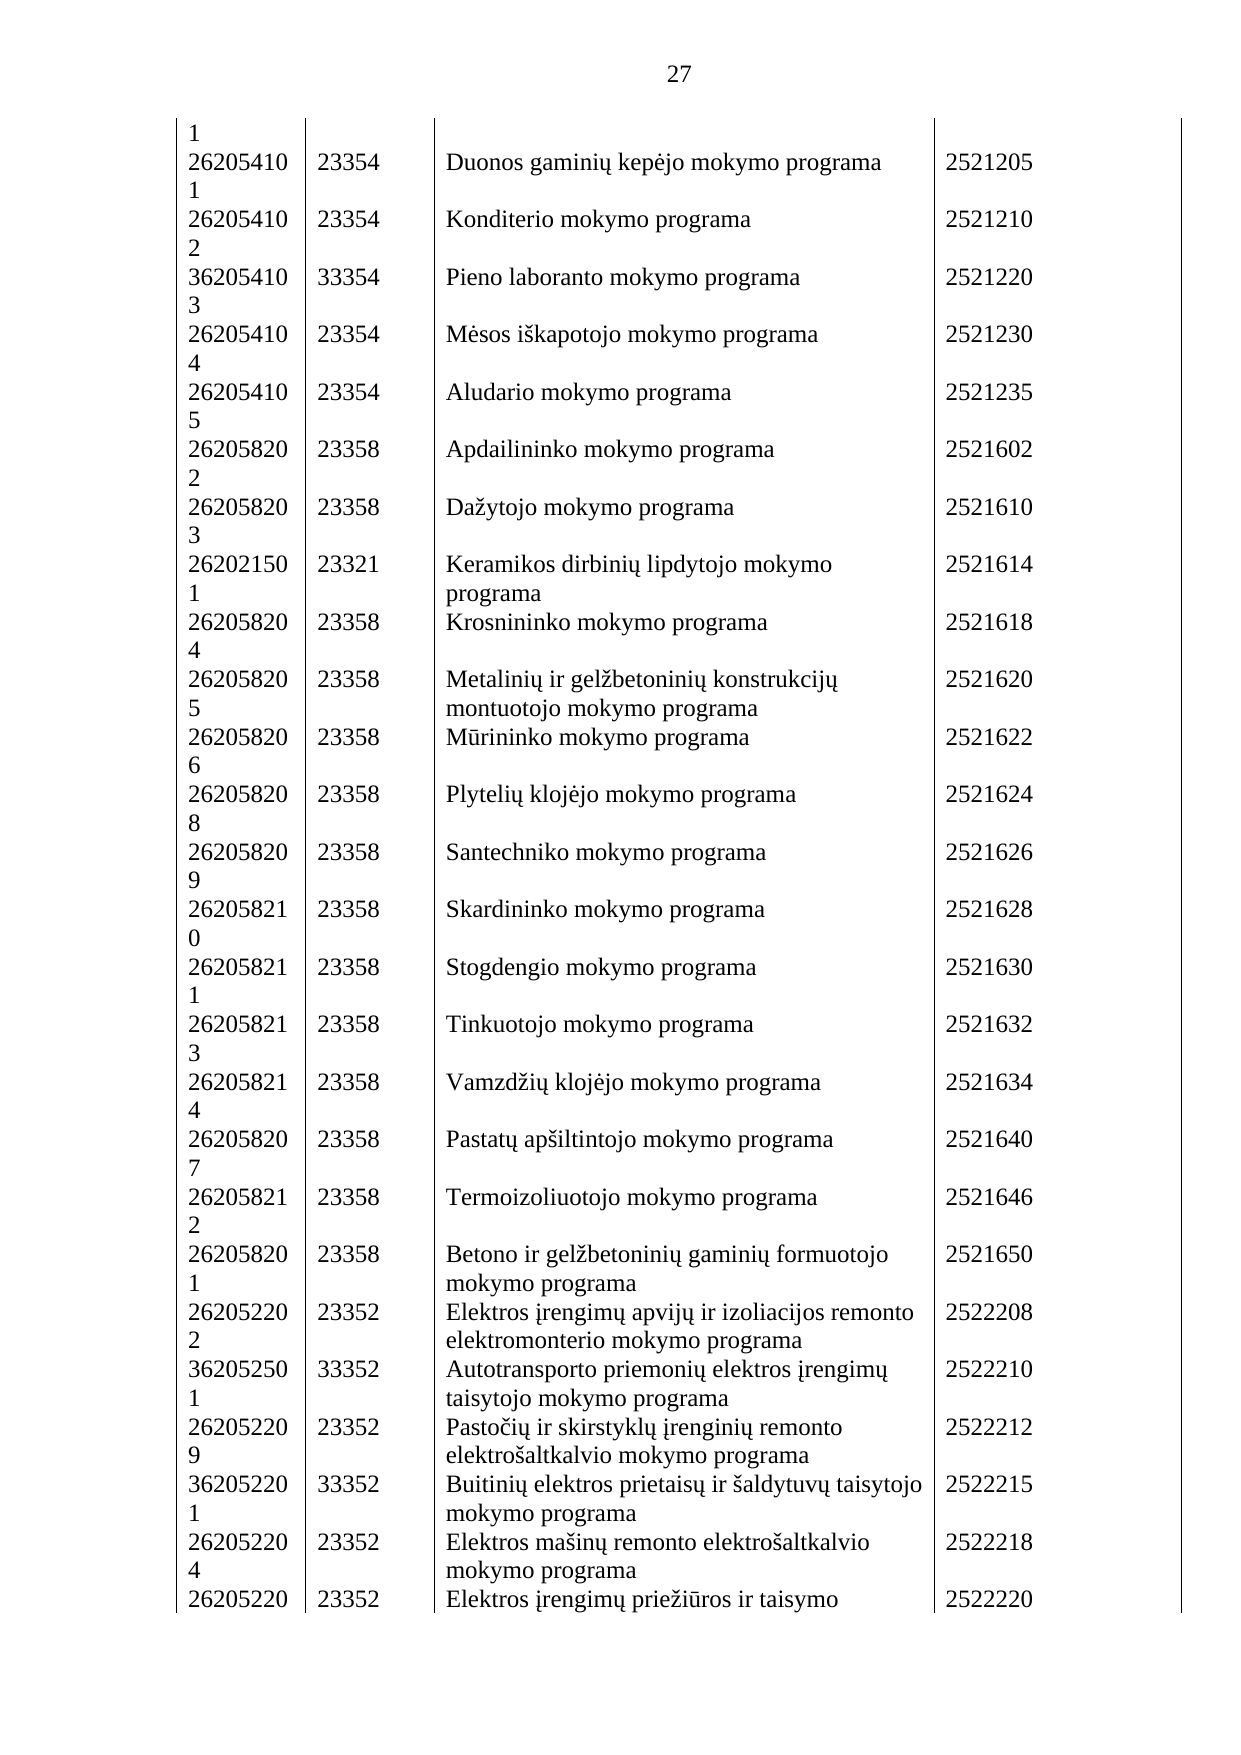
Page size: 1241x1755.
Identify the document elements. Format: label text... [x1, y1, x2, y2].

table_cell 2521618 [935, 607, 1181, 664]
table_cell 33354 [306, 262, 434, 319]
table_cell 23352 [306, 1412, 434, 1469]
table_cell 262054105 [177, 377, 305, 434]
table_cell Apdailininko mokymo programa [435, 434, 934, 492]
table_cell 2521640 [935, 1124, 1181, 1182]
table_cell 362052201 [177, 1469, 305, 1527]
table_cell Mūrininko mokymo programa [435, 722, 934, 779]
table_cell Pastočių ir skirstyklų įrenginių remonto elektrošaltkalvio mokymo programa [435, 1412, 934, 1469]
table_cell 23358 [306, 1124, 434, 1182]
table_cell 362052501 [177, 1354, 305, 1412]
table_cell Tinkuotojo mokymo programa [435, 1009, 934, 1067]
table_cell Stogdengio mokymo programa [435, 952, 934, 1009]
table_cell 2521614 [935, 549, 1181, 607]
table_cell 2522212 [935, 1412, 1181, 1469]
table_cell 2521626 [935, 837, 1181, 894]
table_cell 262052209 [177, 1412, 305, 1469]
table_cell Buitinių elektros prietaisų ir šaldytuvų taisytojo mokymo programa [435, 1469, 934, 1527]
table_cell 2521610 [935, 492, 1181, 549]
table_cell Elektros įrengimų apvijų ir izoliacijos remonto elektromonterio mokymo programa [435, 1297, 934, 1354]
table_cell 23352 [306, 1584, 434, 1613]
table_cell 262054101 [177, 147, 305, 204]
table_cell Santechniko mokymo programa [435, 837, 934, 894]
table_cell 2522215 [935, 1469, 1181, 1527]
table_cell 2522220 [935, 1584, 1181, 1613]
table_cell 262058214 [177, 1067, 305, 1124]
table_cell 2521205 [935, 147, 1181, 204]
table_cell [306, 118, 434, 147]
table_cell 23358 [306, 607, 434, 664]
table_cell 23358 [306, 894, 434, 952]
table_cell 2521624 [935, 779, 1181, 837]
table_cell 23358 [306, 1182, 434, 1239]
table_cell 23358 [306, 434, 434, 492]
table_cell 23354 [306, 147, 434, 204]
table_cell 2521235 [935, 377, 1181, 434]
table_cell 23352 [306, 1527, 434, 1584]
table_cell 262058202 [177, 434, 305, 492]
table_cell 23358 [306, 1009, 434, 1067]
table_cell 262058201 [177, 1239, 305, 1297]
table_cell Pastatų apšiltintojo mokymo programa [435, 1124, 934, 1182]
table_cell 2521622 [935, 722, 1181, 779]
table_cell 262058206 [177, 722, 305, 779]
table_cell 2521210 [935, 204, 1181, 262]
table_cell 33352 [306, 1354, 434, 1412]
table_cell 23358 [306, 779, 434, 837]
table_cell 23358 [306, 1239, 434, 1297]
table_cell Termoizoliuotojo mokymo programa [435, 1182, 934, 1239]
table_cell 1 [177, 118, 305, 147]
table_cell Elektros įrengimų priežiūros ir taisymo [435, 1584, 934, 1613]
table_cell 262054104 [177, 319, 305, 377]
table_cell 2521650 [935, 1239, 1181, 1297]
table_cell 23358 [306, 492, 434, 549]
table_cell Plytelių klojėjo mokymo programa [435, 779, 934, 837]
table_cell 23358 [306, 664, 434, 722]
table_cell 2521602 [935, 434, 1181, 492]
table_cell Krosnininko mokymo programa [435, 607, 934, 664]
table_cell Metalinių ir gelžbetoninių konstrukcijų montuotojo mokymo programa [435, 664, 934, 722]
table_cell Betono ir gelžbetoninių gaminių formuotojo mokymo programa [435, 1239, 934, 1297]
table_cell 2521646 [935, 1182, 1181, 1239]
table_cell 262052202 [177, 1297, 305, 1354]
table_cell Konditerio mokymo programa [435, 204, 934, 262]
table_cell 262058211 [177, 952, 305, 1009]
table_cell Dažytojo mokymo programa [435, 492, 934, 549]
table_cell 23354 [306, 204, 434, 262]
table_cell 23358 [306, 1067, 434, 1124]
table_cell Aludario mokymo programa [435, 377, 934, 434]
table_cell Pieno laboranto mokymo programa [435, 262, 934, 319]
table_cell Skardininko mokymo programa [435, 894, 934, 952]
table_cell 262058209 [177, 837, 305, 894]
table_cell 2521634 [935, 1067, 1181, 1124]
table_cell 262058203 [177, 492, 305, 549]
table_cell 262058210 [177, 894, 305, 952]
table_cell 23352 [306, 1297, 434, 1354]
table_cell 26205220 [177, 1584, 305, 1613]
table_cell Keramikos dirbinių lipdytojo mokymo programa [435, 549, 934, 607]
table_cell 23321 [306, 549, 434, 607]
table_cell 23354 [306, 377, 434, 434]
table_cell 2521632 [935, 1009, 1181, 1067]
table_cell 262058208 [177, 779, 305, 837]
table_cell 23358 [306, 952, 434, 1009]
table_cell [935, 118, 1181, 147]
table_cell 262058212 [177, 1182, 305, 1239]
table_cell 23358 [306, 837, 434, 894]
table_cell 2521230 [935, 319, 1181, 377]
table_cell Autotransporto priemonių elektros įrengimų taisytojo mokymo programa [435, 1354, 934, 1412]
table_cell Mėsos iškapotojo mokymo programa [435, 319, 934, 377]
table_cell Vamzdžių klojėjo mokymo programa [435, 1067, 934, 1124]
table_cell Duonos gaminių kepėjo mokymo programa [435, 147, 934, 204]
table_cell 362054103 [177, 262, 305, 319]
table_cell 2522208 [935, 1297, 1181, 1354]
table_cell 2522210 [935, 1354, 1181, 1412]
table_cell 2521220 [935, 262, 1181, 319]
table_cell 33352 [306, 1469, 434, 1527]
table_cell 262054102 [177, 204, 305, 262]
table_cell [435, 118, 934, 147]
table_cell 2521620 [935, 664, 1181, 722]
table_cell 23354 [306, 319, 434, 377]
table_cell 262058205 [177, 664, 305, 722]
table_cell 2522218 [935, 1527, 1181, 1584]
table_cell 262052204 [177, 1527, 305, 1584]
table_cell 262021501 [177, 549, 305, 607]
table_cell 2521630 [935, 952, 1181, 1009]
table_cell 23358 [306, 722, 434, 779]
table_cell Elektros mašinų remonto elektrošaltkalvio mokymo programa [435, 1527, 934, 1584]
table_cell 262058213 [177, 1009, 305, 1067]
table_cell 2521628 [935, 894, 1181, 952]
table_cell 262058207 [177, 1124, 305, 1182]
table_cell 262058204 [177, 607, 305, 664]
